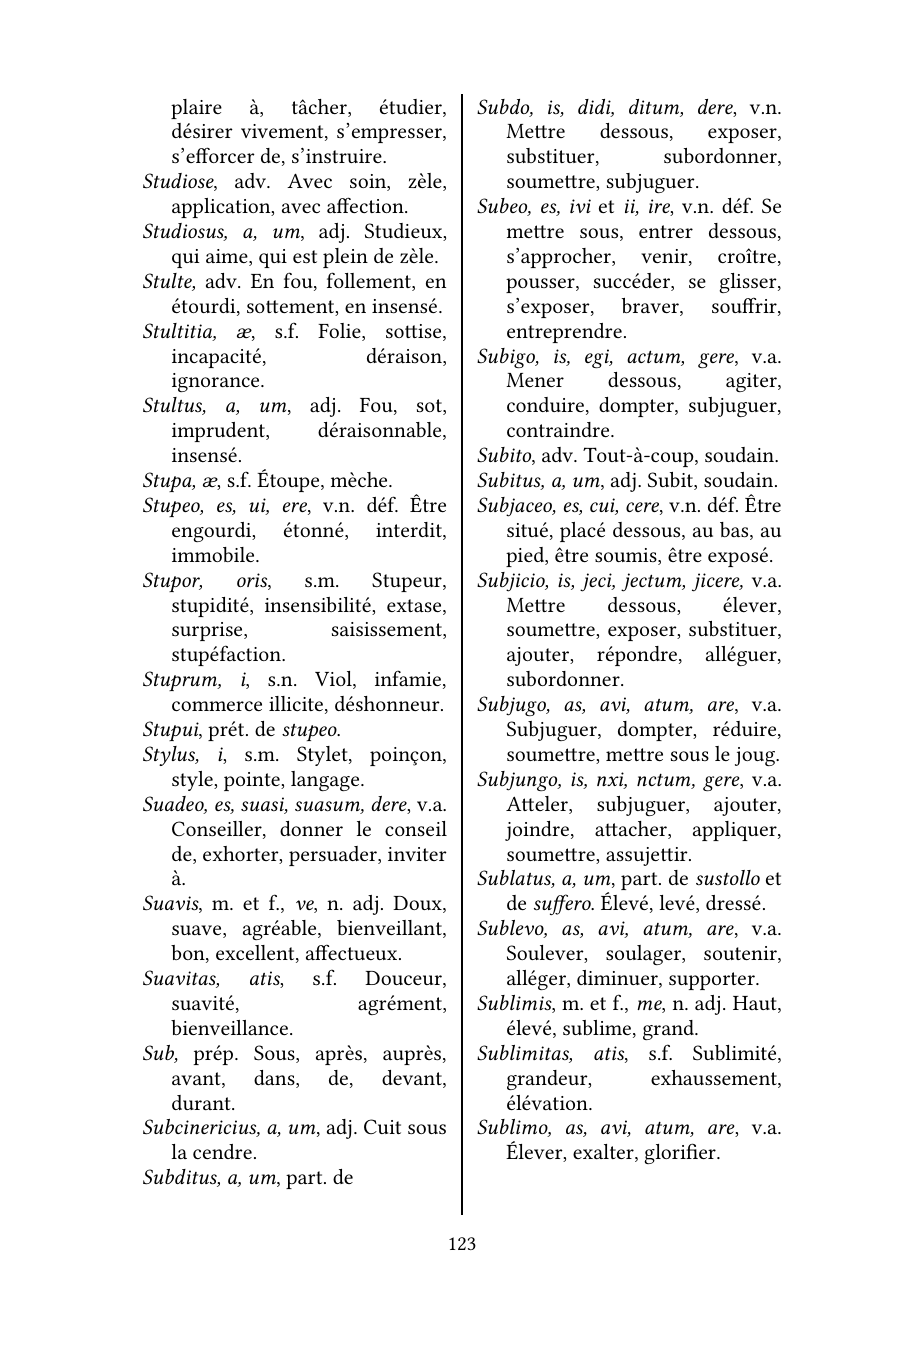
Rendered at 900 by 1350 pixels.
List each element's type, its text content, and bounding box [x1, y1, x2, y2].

text Sublimitas, atis, s.f. Sublimité, grandeur, exhaussement, élévation. [476, 1041, 782, 1115]
text Stupa, æ, s.f. Étoupe, mèche. [142, 468, 447, 493]
text Stupeo, es, ui, ere, v.n. déf. Être engourdi, étonné, interdit, immobile. [142, 493, 447, 567]
text Subitus, a, um, adj. Subit, soudain. [476, 468, 782, 493]
text Sublimo, as, avi, atum, are, v.a. Élever, exalter, glorifier. [476, 1115, 782, 1165]
text Suavis, m. et f., ve, n. adj. Doux, suave, agréable, bienveillant, bon, excellent, affectueux. [142, 891, 447, 966]
text Subito, adv. Tout-à-coup, soudain. [476, 443, 782, 468]
text Suadeo, es, suasi, suasum, dere, v.a. Conseiller, donner le conseil de, exhorter, persuader, inviter à. [142, 792, 447, 891]
text Suavitas, atis, s.f. Douceur, suavité, agrément, bienveillance. [142, 966, 447, 1041]
text Subditus, a, um, part. de [142, 1165, 447, 1190]
text Stulte, adv. En fou, follement, en étourdi, sottement, en insensé. [142, 269, 447, 318]
text Stupor, oris, s.m. Stupeur, stupidité, insensibilité, extase, surprise, saisissement, stupéfaction. [142, 567, 447, 667]
text Sublimis, m. et f., me, n. adj. Haut, élevé, sublime, grand. [476, 991, 782, 1041]
text Sublatus, a, um, part. de sustollo et de suffero. Élevé, levé, dressé. [476, 866, 782, 916]
text plaire à, tâcher, étudier, désirer vivement, s’empresser, s’efforcer de, s’instruire. [142, 94, 447, 169]
text Sub, prép. Sous, après, auprès, avant, dans, de, devant, durant. [142, 1041, 447, 1115]
text Subigo, is, egi, actum, gere, v.a. Mener dessous, agiter, conduire, dompter, subjuguer, contraindre. [476, 343, 782, 443]
text Stylus, i, s.m. Stylet, poinçon, style, pointe, langage. [142, 742, 447, 792]
text Stultus, a, um, adj. Fou, sot, imprudent, déraisonnable, insensé. [142, 393, 447, 468]
text Subeo, es, ivi et ii, ire, v.n. déf. Se mettre sous, entrer dessous, s’approcher, venir, croître, pousser, succéder, se glisser, s’exposer, braver, souffrir, entreprendre. [476, 194, 782, 343]
text Stupui, prét. de stupeo. [142, 717, 447, 742]
text Subcinericius, a, um, adj. Cuit sous la cendre. [142, 1115, 447, 1165]
text Stuprum, i, s.n. Viol, infamie, commerce illicite, déshonneur. [142, 667, 447, 717]
text Studiose, adv. Avec soin, zèle, application, avec affection. [142, 169, 447, 219]
text Sublevo, as, avi, atum, are, v.a. Soulever, soulager, soutenir, alléger, diminuer, supporter. [476, 916, 782, 991]
text Subjaceo, es, cui, cere, v.n. déf. Être situé, placé dessous, au bas, au pied, être soumis, être exposé. [476, 493, 782, 567]
text Subjungo, is, nxi, nctum, gere, v.a. Atteler, subjuguer, ajouter, joindre, attacher, appliquer, soumettre, assujettir. [476, 767, 782, 866]
text Subjicio, is, jeci, jectum, jicere, v.a. Mettre dessous, élever, soumettre, exposer, substituer, ajouter, répondre, alléguer, subordonner. [476, 567, 782, 692]
text Stultitia, æ, s.f. Folie, sottise, incapacité, déraison, ignorance. [142, 318, 447, 393]
text Subjugo, as, avi, atum, are, v.a. Subjuguer, dompter, réduire, soumettre, mettre sous le joug. [476, 692, 782, 767]
text Subdo, is, didi, ditum, dere, v.n. Mettre dessous, exposer, substituer, subordonner, soumettre, subjuguer. [476, 94, 782, 194]
text Studiosus, a, um, adj. Studieux, qui aime, qui est plein de zèle. [142, 219, 447, 269]
